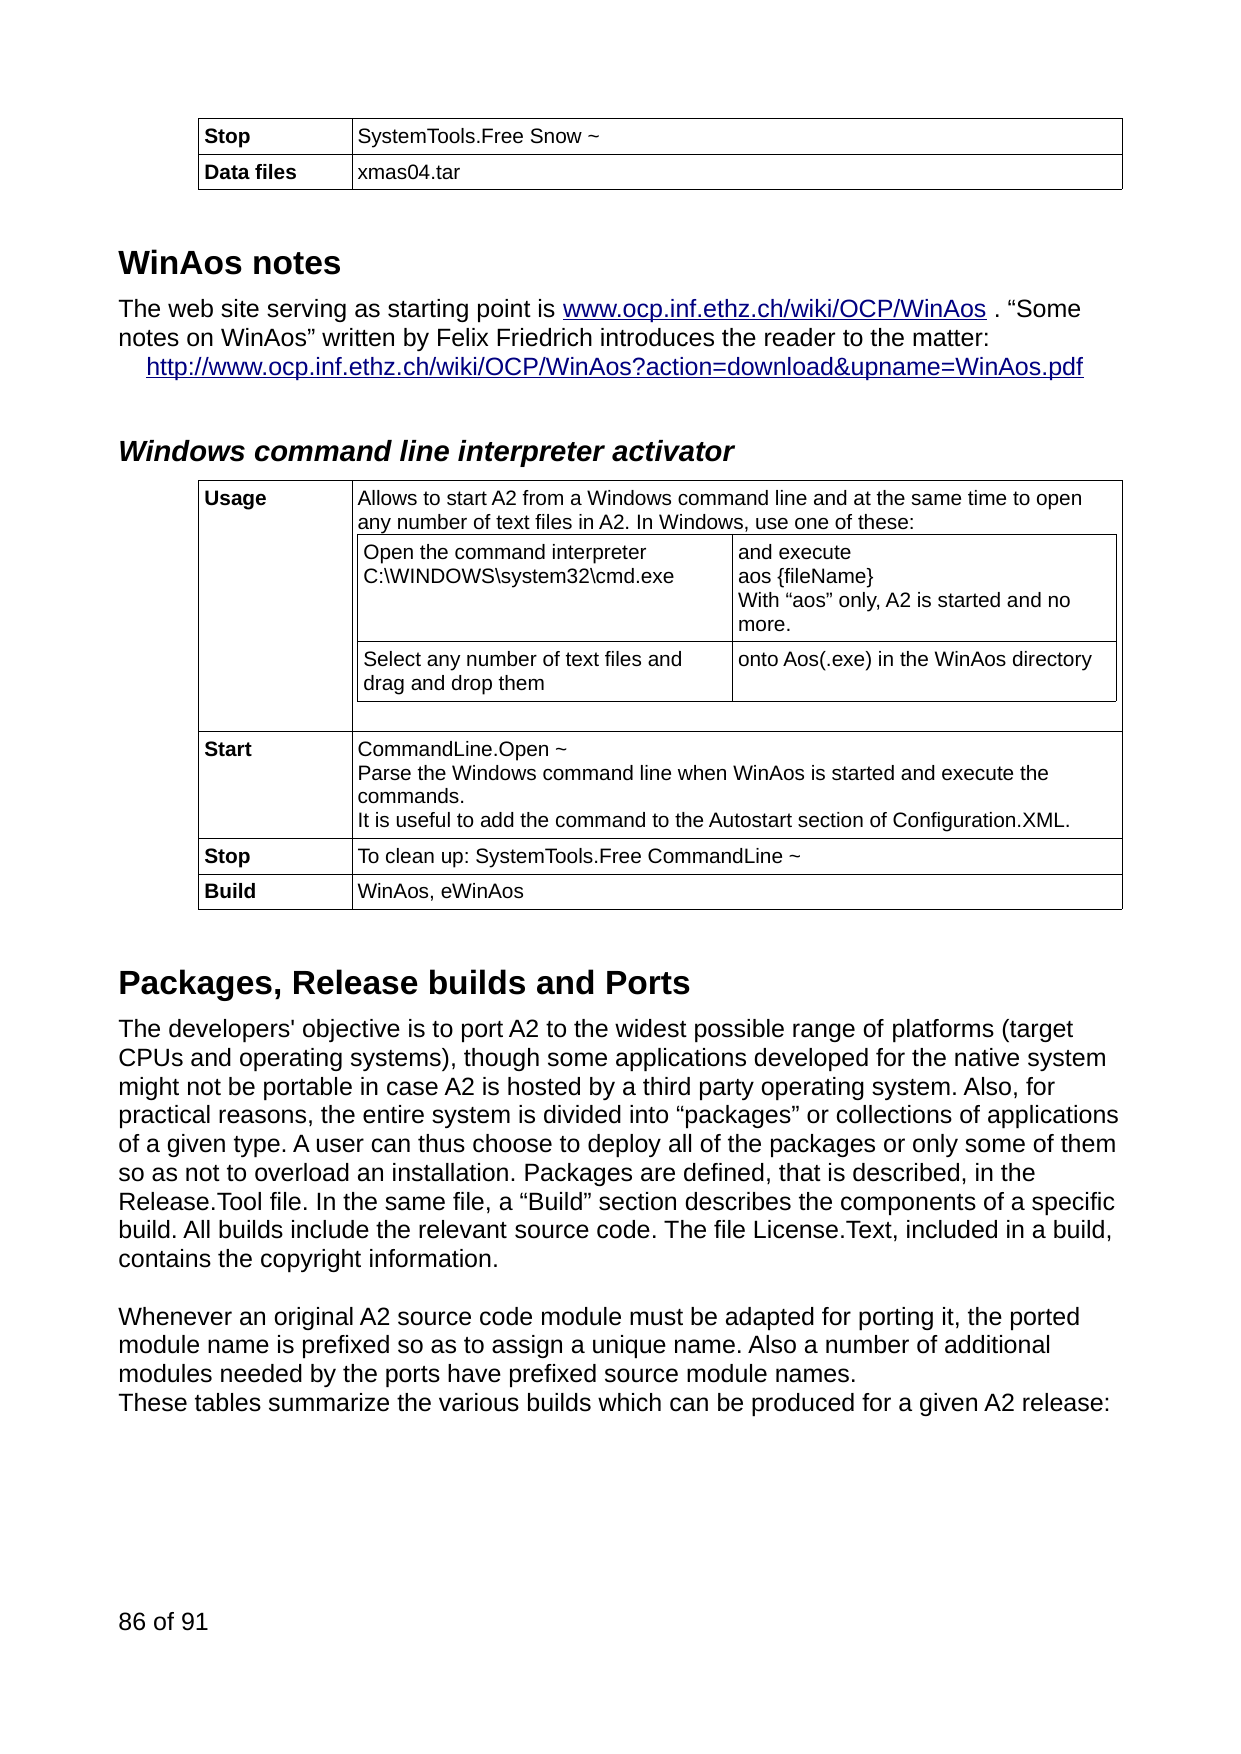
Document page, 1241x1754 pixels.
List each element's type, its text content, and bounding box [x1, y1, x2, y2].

subtitle WinAos notes [118, 243, 1122, 282]
table_header Usage [199, 481, 352, 731]
text The developers' objective is to port A2 to the widest possible range of platforms (target CPUs and operating systems), though some applications developed for the native system might not be portable in case A2 is hosted by a third party operating system. Also, for practical reasons, the entire system is divided into “packages” or collections of applications of a given type. A user can thus choose to deploy all of the packages or only some of them so as not to overload an installation. Packages are defined, that is described, in the Release.Tool file. In the same file, a “Build” section describes the components of a specific build. All builds include the relevant source code. The file License.Text, included in a build, contains the copyright information. [118, 1014, 1122, 1273]
table_cell CommandLine.Open ~ Parse the Windows command line when WinAos is started and execute the commands. It is useful to add the command to the Autostart section of Configuration.XML. [353, 732, 1122, 838]
table_header Allows to start A2 from a Windows command line and at the same time to open any number of text files in A2. In Windows, use one of these: [353, 481, 1122, 731]
table_cell Data files [199, 155, 352, 189]
table_header and execute aos {fileName} With “aos” only, A2 is started and no more. [733, 535, 1116, 641]
text These tables summarize the various builds which can be produced for a given A2 release: [118, 1388, 1122, 1417]
table_cell Build [199, 875, 352, 909]
subtitle Packages, Release builds and Ports [118, 963, 1122, 1002]
table_cell xmas04.tar [353, 155, 1122, 189]
table_cell onto Aos(.exe) in the WinAos directory [733, 642, 1116, 701]
table_cell Start [199, 732, 352, 838]
table_header Open the command interpreter C:\WINDOWS\system32\cmd.exe [358, 535, 732, 641]
table_cell Stop [199, 839, 352, 873]
table_cell Select any number of text files and drag and drop them [358, 642, 732, 701]
subtitle Windows command line interpreter activator [118, 434, 1122, 468]
text http://www.ocp.inf.ethz.ch/wiki/OCP/WinAos?action=download&upname=WinAos.pdf [118, 352, 1122, 380]
table_cell To clean up: SystemTools.Free CommandLine ~ [353, 839, 1122, 873]
table_cell SystemTools.Free Snow ~ [353, 119, 1122, 154]
text The web site serving as starting point is www.ocp.inf.ethz.ch/wiki/OCP/WinAos . “Some notes on WinAos” written by Felix Friedrich introduces the reader to the matter: [118, 294, 1122, 352]
table_cell Stop [199, 119, 352, 154]
text Whenever an original A2 source code module must be adapted for porting it, the ported module name is prefixed so as to assign a unique name. Also a number of additional modules needed by the ports have prefixed source module names. [118, 1302, 1122, 1388]
table_cell WinAos, eWinAos [353, 875, 1122, 909]
